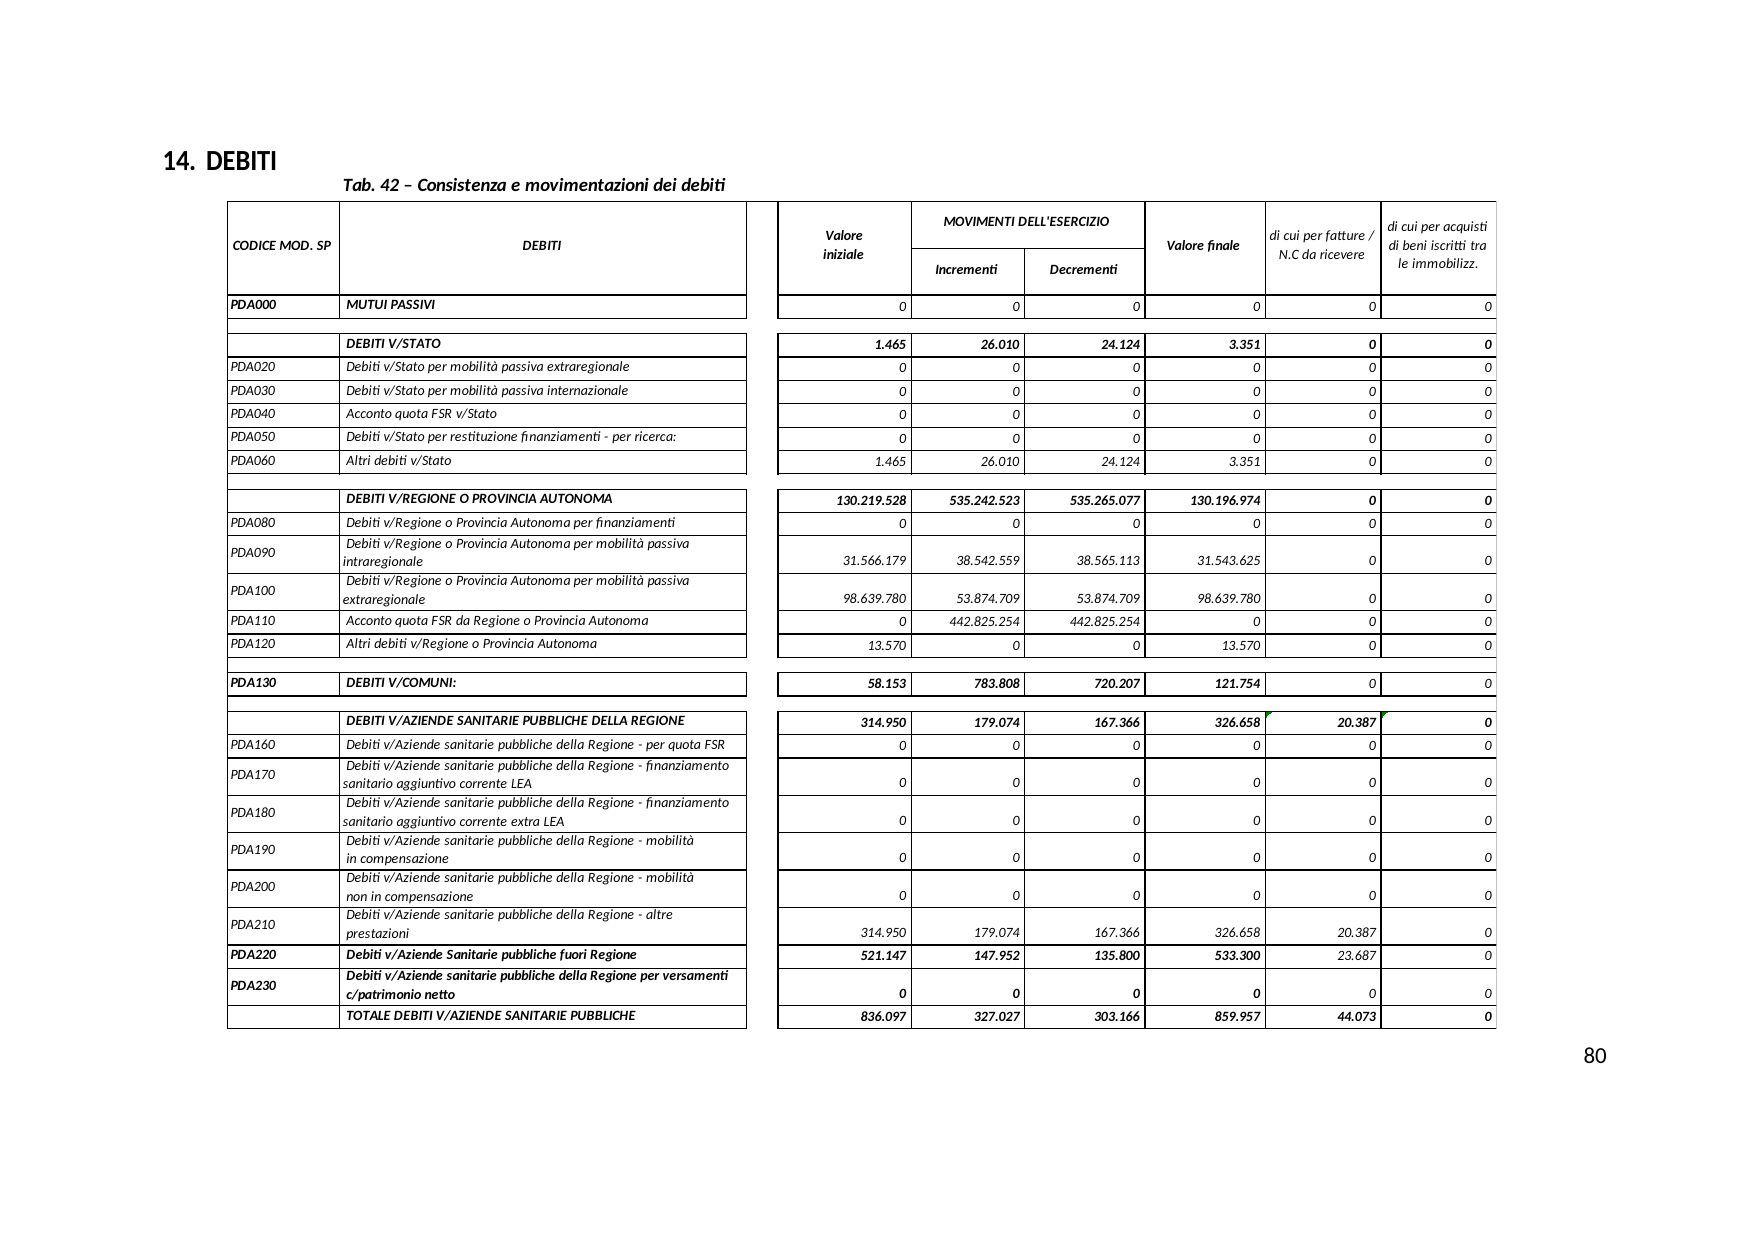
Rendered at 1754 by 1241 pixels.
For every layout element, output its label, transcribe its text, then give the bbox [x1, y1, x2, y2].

list DEBITI [162, 148, 1606, 177]
